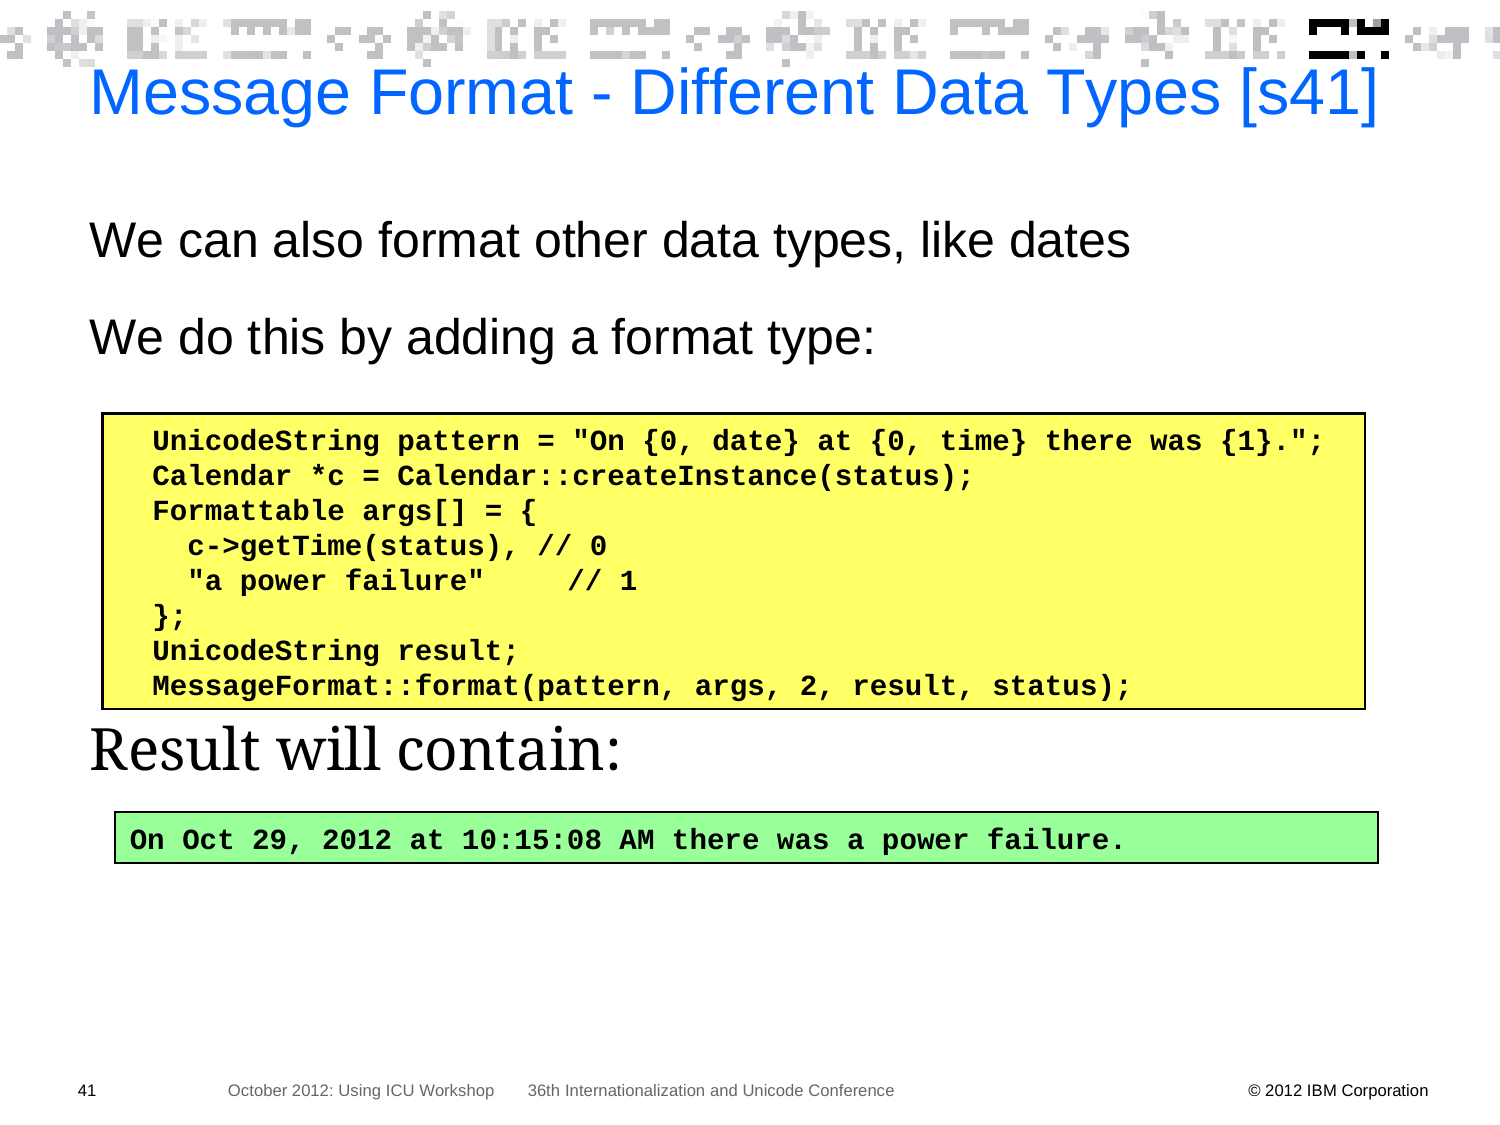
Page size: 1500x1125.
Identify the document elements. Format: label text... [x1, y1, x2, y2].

list We can also format other data types, like dates We do this by adding a format type: [75, 200, 1426, 401]
picture [0, 0, 1500, 1066]
title Message Format - Different Data Types [s41] [75, 37, 1426, 150]
text_box On Oct 29, 2012 at 10:15:08 AM there was a power failure. [115, 812, 1378, 863]
text_box UnicodeString pattern = "On {0, date} at {0, time} there was {1}."; Calendar *c = Calendar::createInstance(status); Formattable args[] = { c->getTime(status), // 0 "a power failure" // 1 }; UnicodeString result; MessageFormat::format(pattern, args, 2, result, status); [102, 413, 1366, 709]
text_box Result will contain: [74, 712, 1351, 788]
